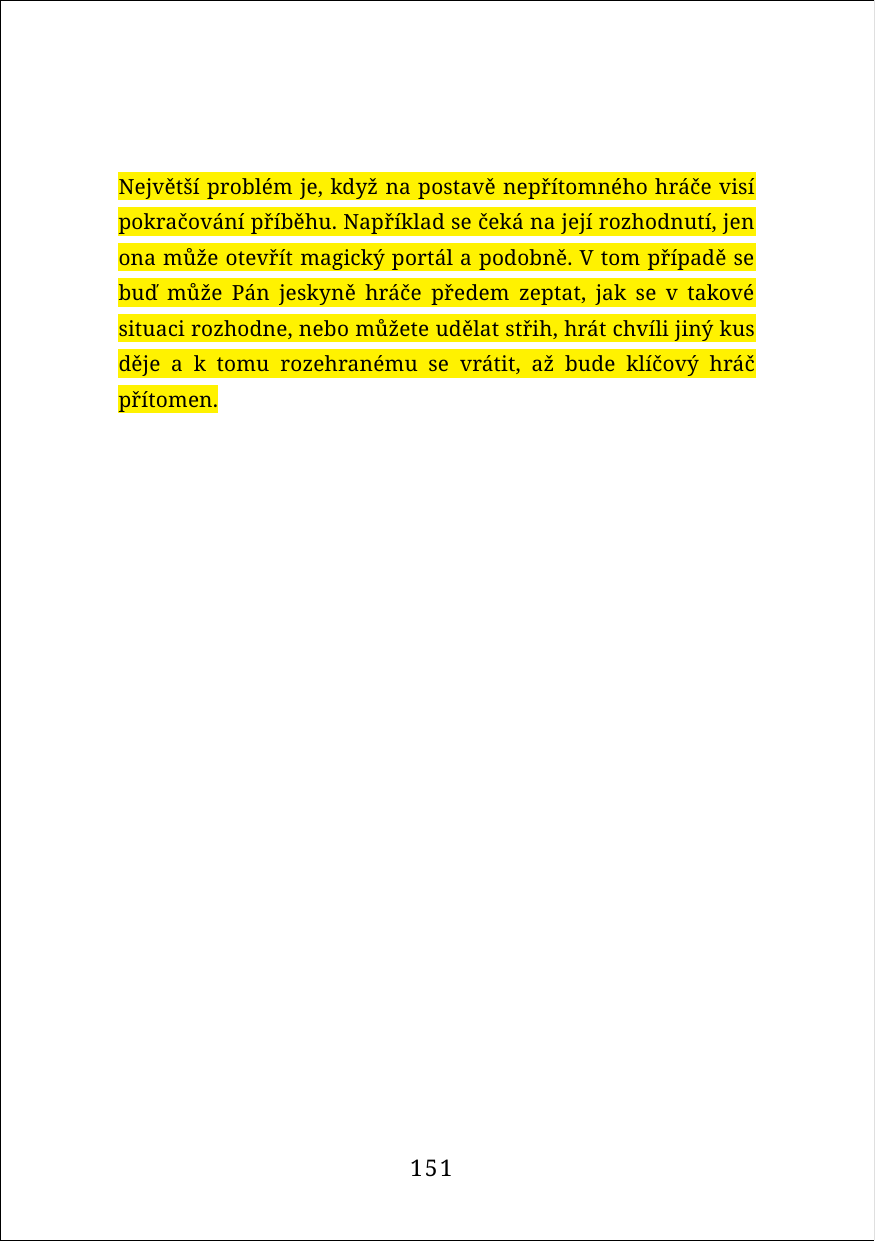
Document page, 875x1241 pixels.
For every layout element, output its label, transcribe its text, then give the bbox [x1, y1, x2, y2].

text Největší problém je, když na postavě nepřítomného hráče visí pokračování příběhu. Například se čeká na její rozhodnutí, jen ona může otevřít magický portál a podobně. V tom případě se buď může Pán jeskyně hráče předem zeptat, jak se v takové situaci rozhodne, nebo můžete udělat střih, hrát chvíli jiný kus děje a k tomu rozehranému se vrátit, až bude klíčový hráč přítomen. [118, 172, 756, 413]
